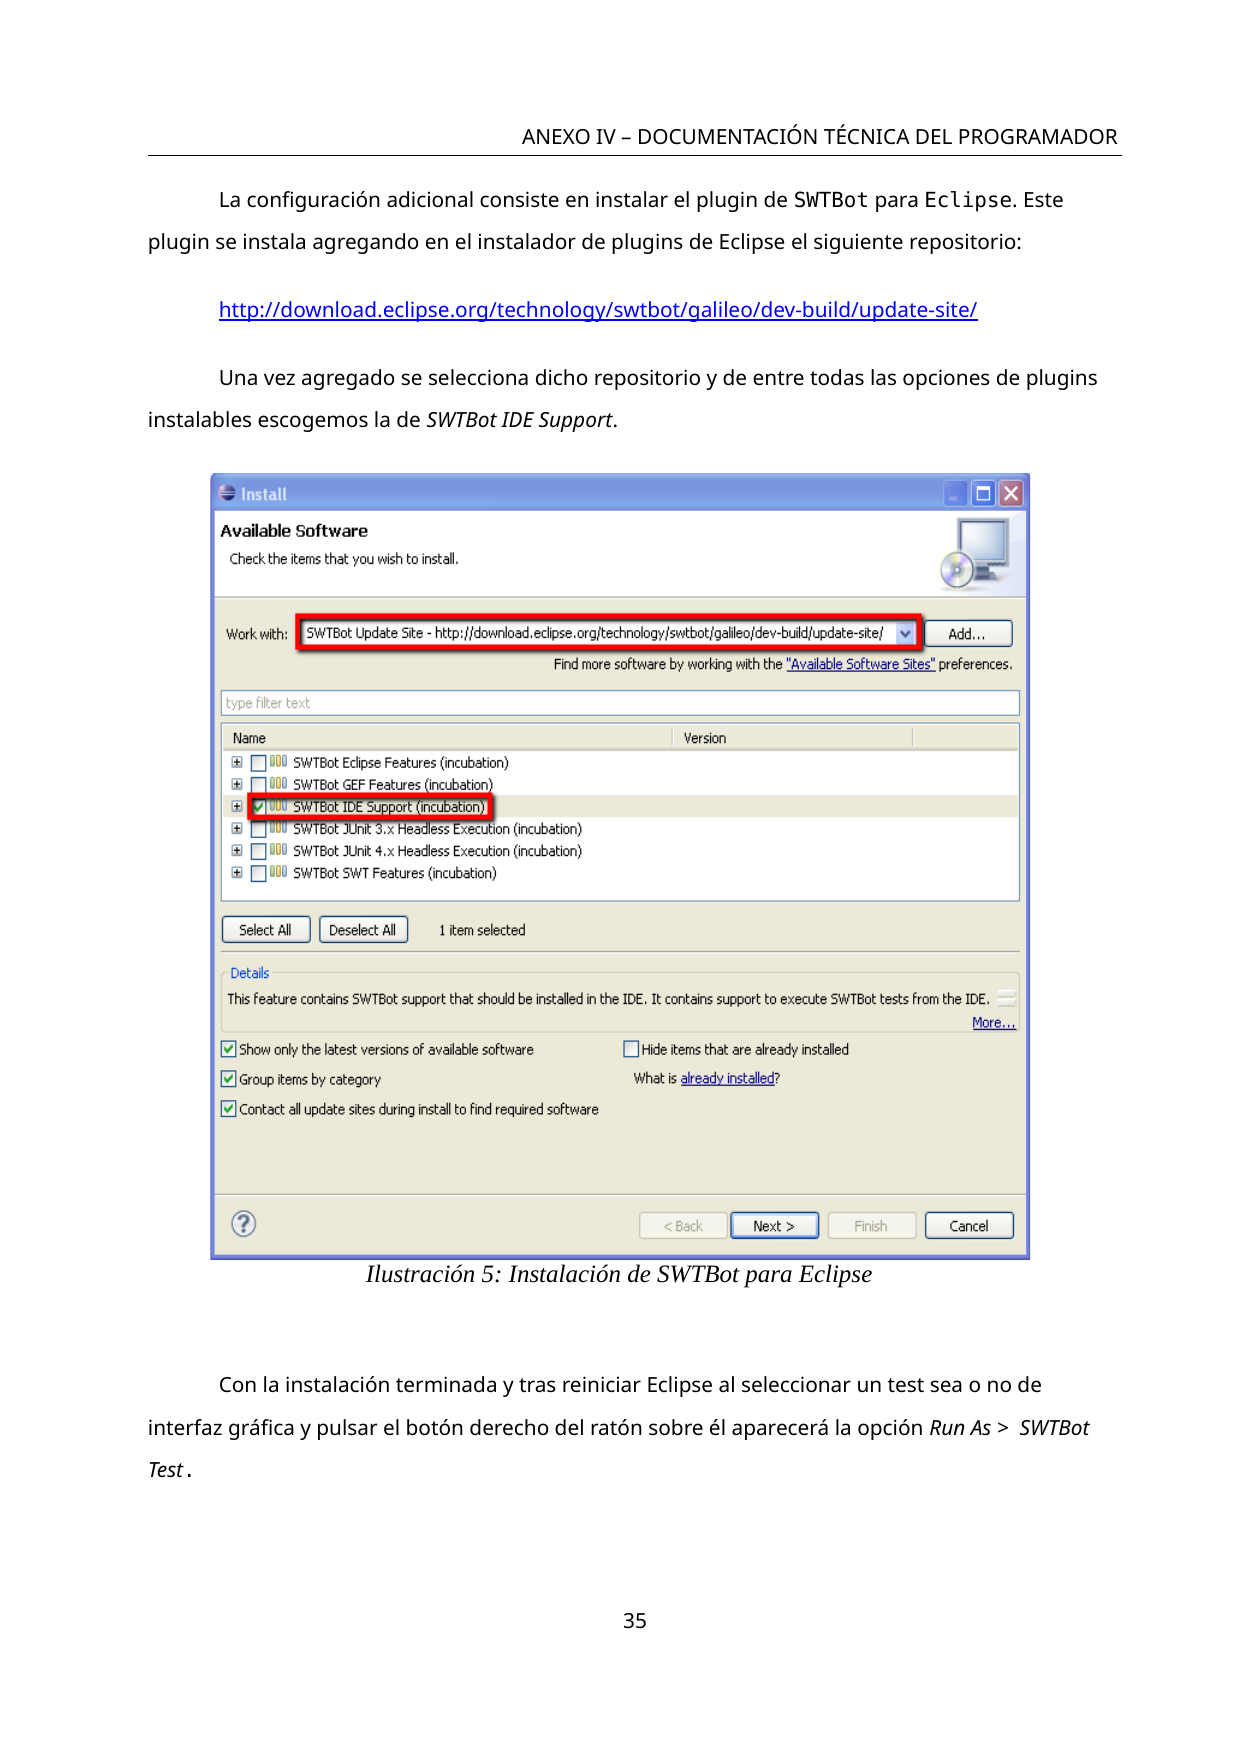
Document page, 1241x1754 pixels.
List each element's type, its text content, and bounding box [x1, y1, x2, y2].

text Con la instalación terminada y tras reiniciar Eclipse al seleccionar un test sea o no de interfaz gráfica y pulsar el botón derecho del ratón sobre él aparecerá la opción Run As > SWTBot Test. [148, 1370, 1122, 1484]
text Una vez agregado se selecciona dicho repositorio y de entre todas las opciones de plugins instalables escogemos la de SWTBot IDE Support. [148, 363, 1122, 434]
picture [210, 473, 1031, 1260]
text La configuración adicional consiste en instalar el plugin de SWTBot para Eclipse. Este plugin se instala agregando en el instalador de plugins de Eclipse el siguiente repositorio: [148, 185, 1122, 256]
text Ilustración 5: Instalación de SWTBot para Eclipse [210, 1260, 1030, 1288]
text http://download.eclipse.org/technology/swtbot/galileo/dev-build/update-site/ [148, 295, 1122, 323]
